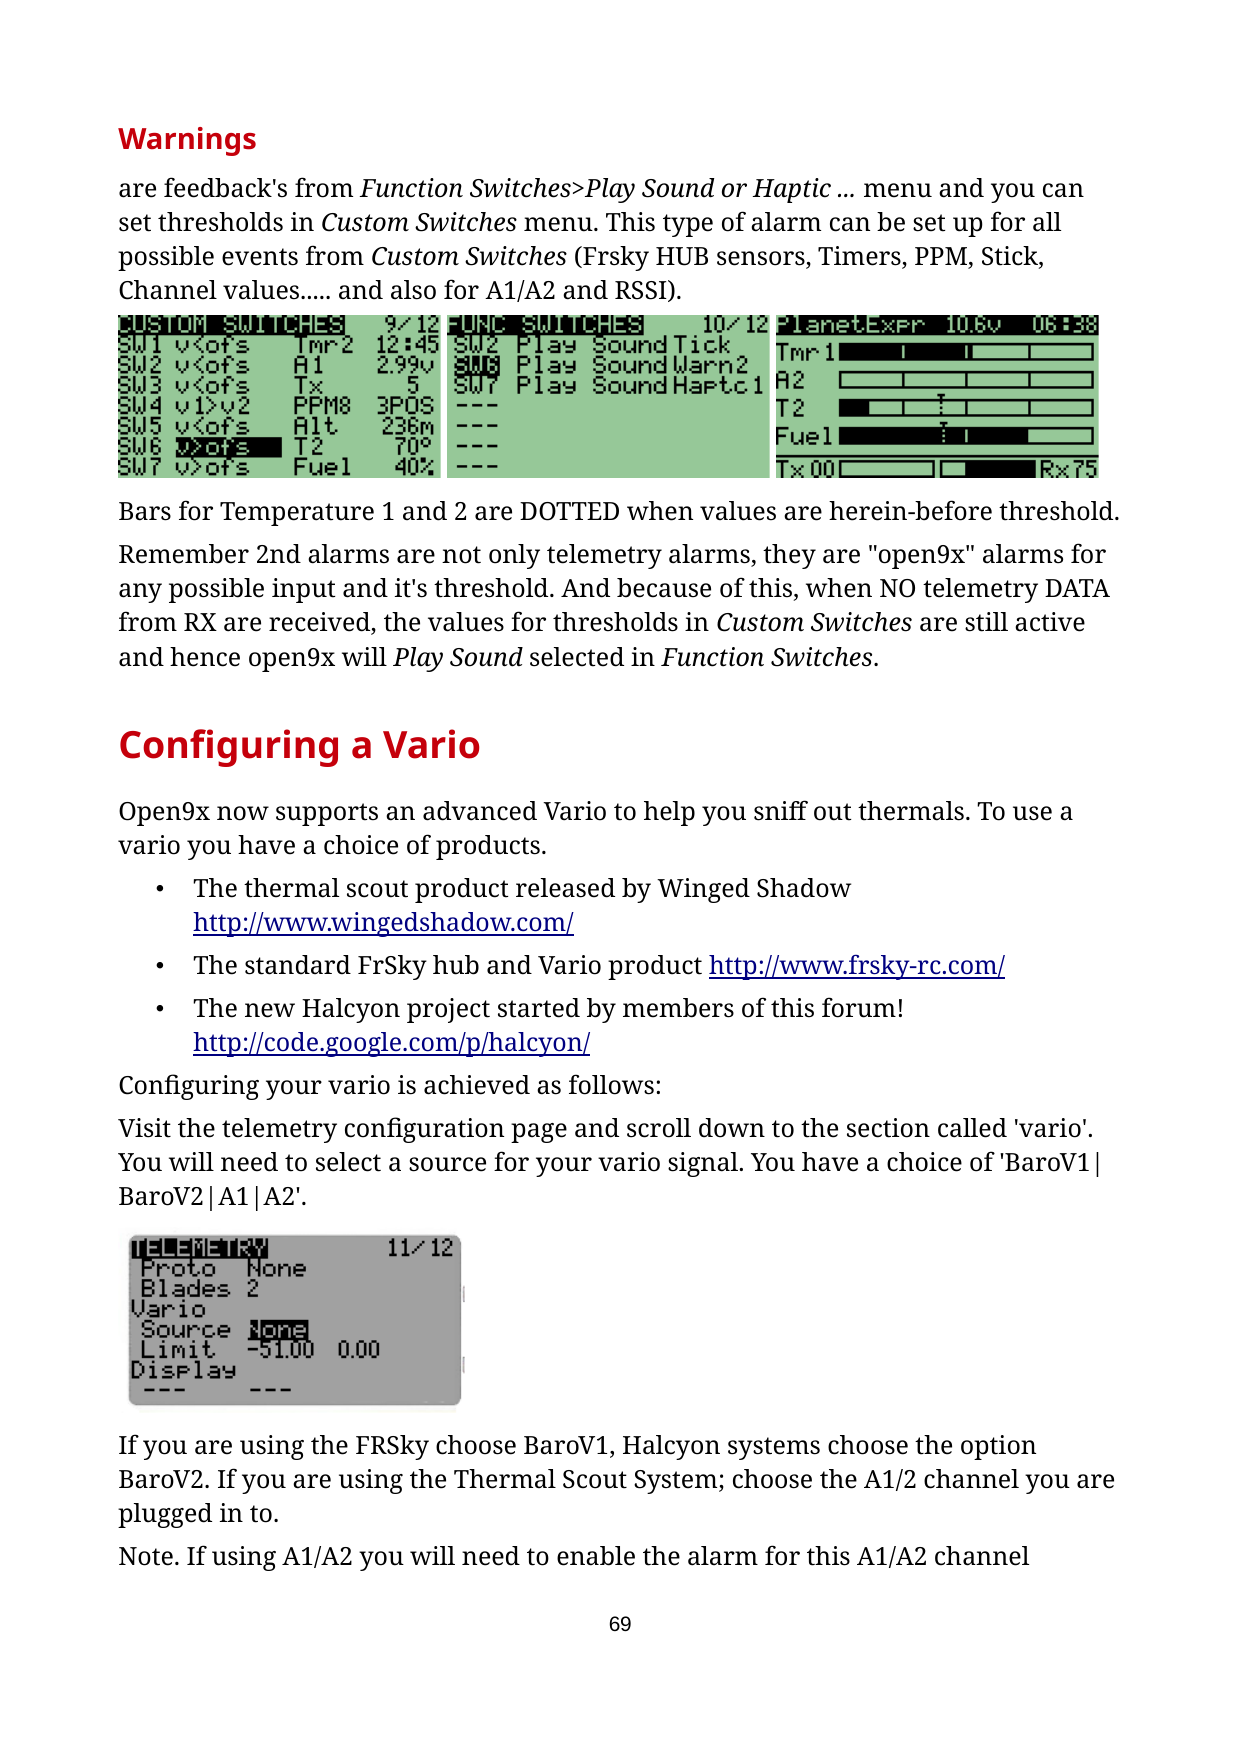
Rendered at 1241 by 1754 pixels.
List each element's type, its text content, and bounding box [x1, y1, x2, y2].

text If you are using the FRSky choose BaroV1, Halcyon systems choose the option BaroV2. If you are using the Thermal Scout System; choose the A1/2 channel you are plugged in to. [118, 1427, 1122, 1530]
picture [118, 315, 441, 478]
text Configuring your vario is achieved as follows: [118, 1068, 1122, 1102]
text Note. If using A1/A2 you will need to enable the alarm for this A1/A2 channel [118, 1538, 1122, 1573]
picture [118, 1227, 465, 1413]
subtitle Configuring a Vario [118, 719, 1122, 770]
list The standard FrSky hub and Vario product http://www.frsky-rc.com/ [156, 948, 1122, 982]
text are feedback's from Function Switches>Play Sound or Haptic ... menu and you can set thresholds in Custom Switches menu. This type of alarm can be set up for all possible events from Custom Switches (Frsky HUB sensors, Timers, PPM, Stick, Channel values..... and also for A1/A2 and RSSI). [118, 170, 1122, 307]
picture [776, 315, 1099, 478]
subtitle Warnings [118, 118, 1122, 158]
list The new Halcyon project started by members of this forum! http://code.google.com/p/halcyon/ [156, 991, 1122, 1059]
list The thermal scout product released by Winged Shadow http://www.wingedshadow.com/ [156, 871, 1122, 939]
text Remember 2nd alarms are not only telemetry alarms, they are "open9x" alarms for any possible input and it's threshold. And because of this, when NO telemetry DATA from RX are received, the values for thresholds in Custom Switches are still active and hence open9x will Play Sound selected in Function Switches. [118, 537, 1122, 673]
text Bars for Temperature 1 and 2 are DOTTED when values are herein-before threshold. [118, 494, 1122, 528]
picture [447, 315, 770, 478]
text Visit the telemetry configuration page and scroll down to the section called 'vario'. You will need to select a source for your vario signal. You have a choice of 'BaroV1|BaroV2|A1|A2'. [118, 1111, 1122, 1213]
text Open9x now supports an advanced Vario to help you sniff out thermals. To use a vario you have a choice of products. [118, 794, 1122, 862]
